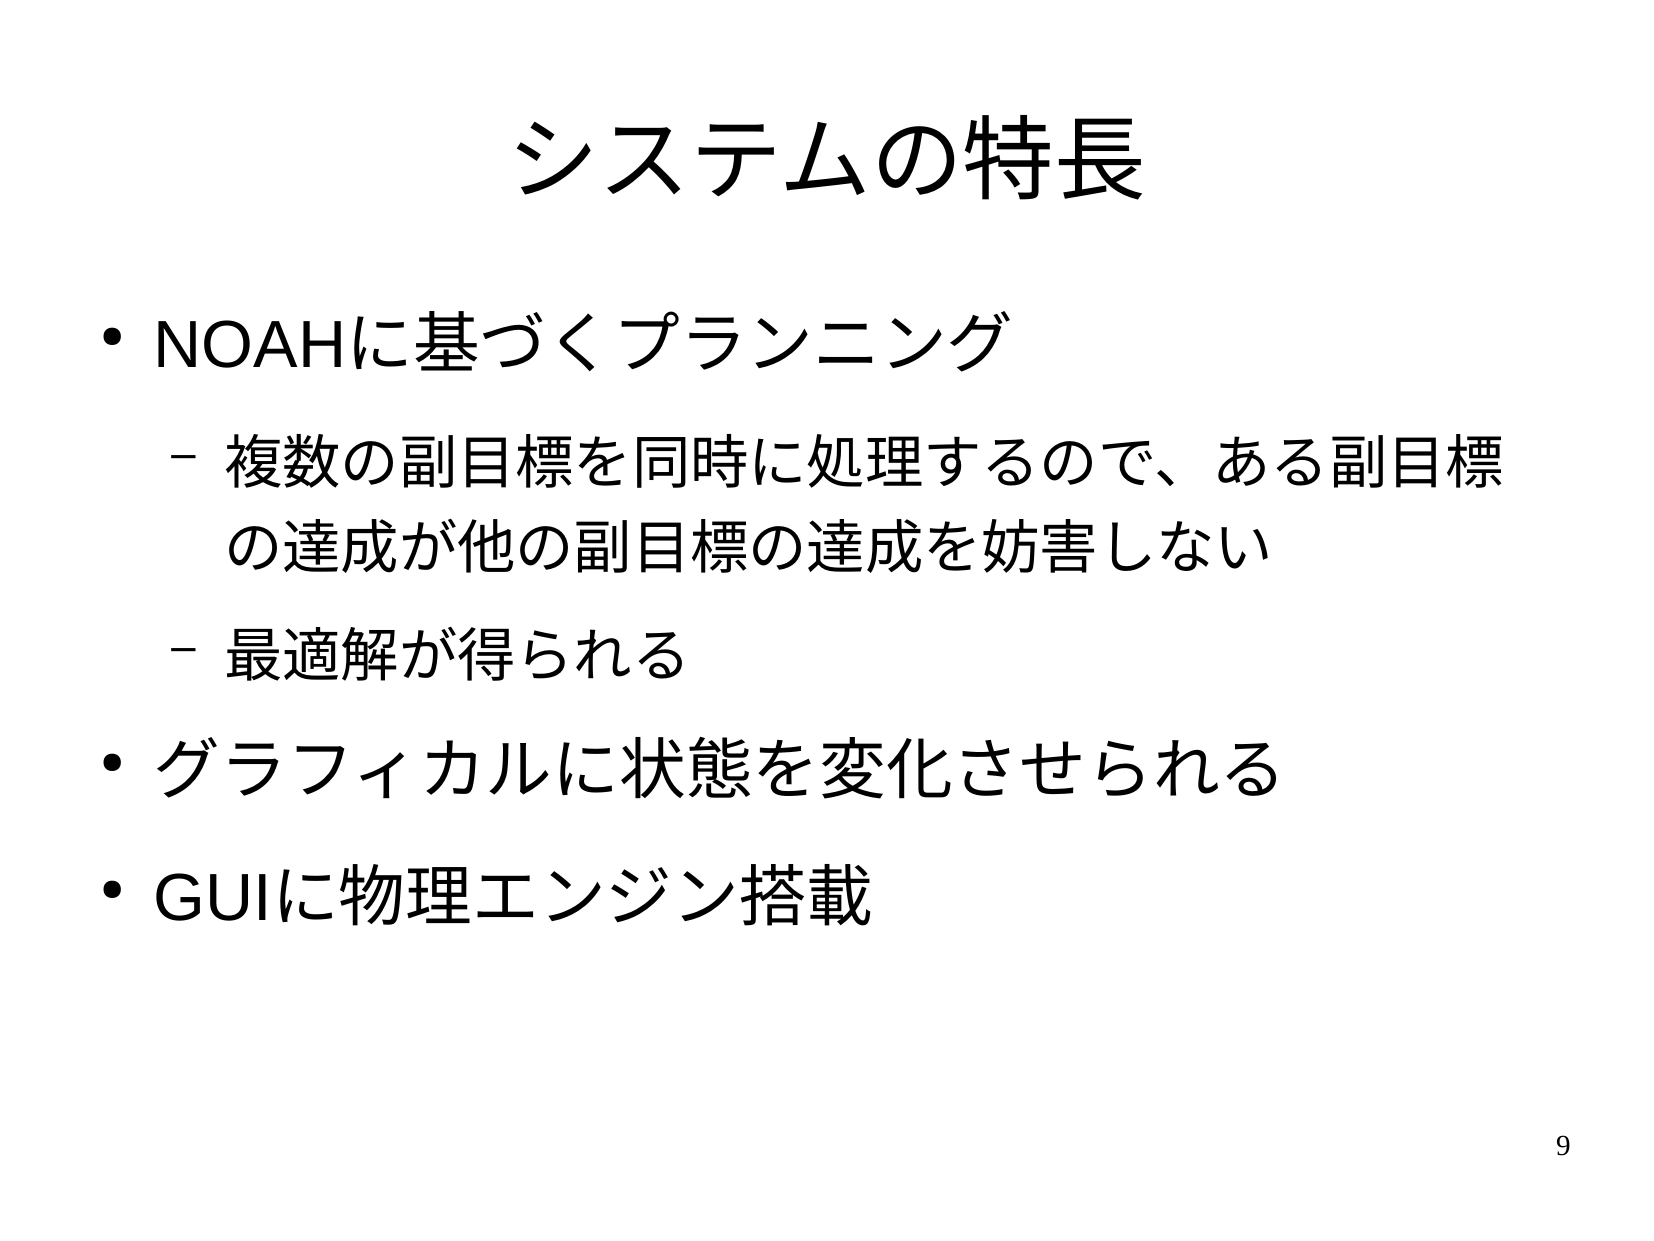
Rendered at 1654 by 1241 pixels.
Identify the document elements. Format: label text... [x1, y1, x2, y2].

title システムの特長 [82, 49, 1571, 257]
list NOAHに基づくプランニング 複数の副目標を同時に処理するので、ある副目標の達成が他の副目標の達成を妨害しない 最適解が得られる グラフィカルに状態を変化させられる GUIに物理エンジン搭載 [82, 290, 1538, 1010]
